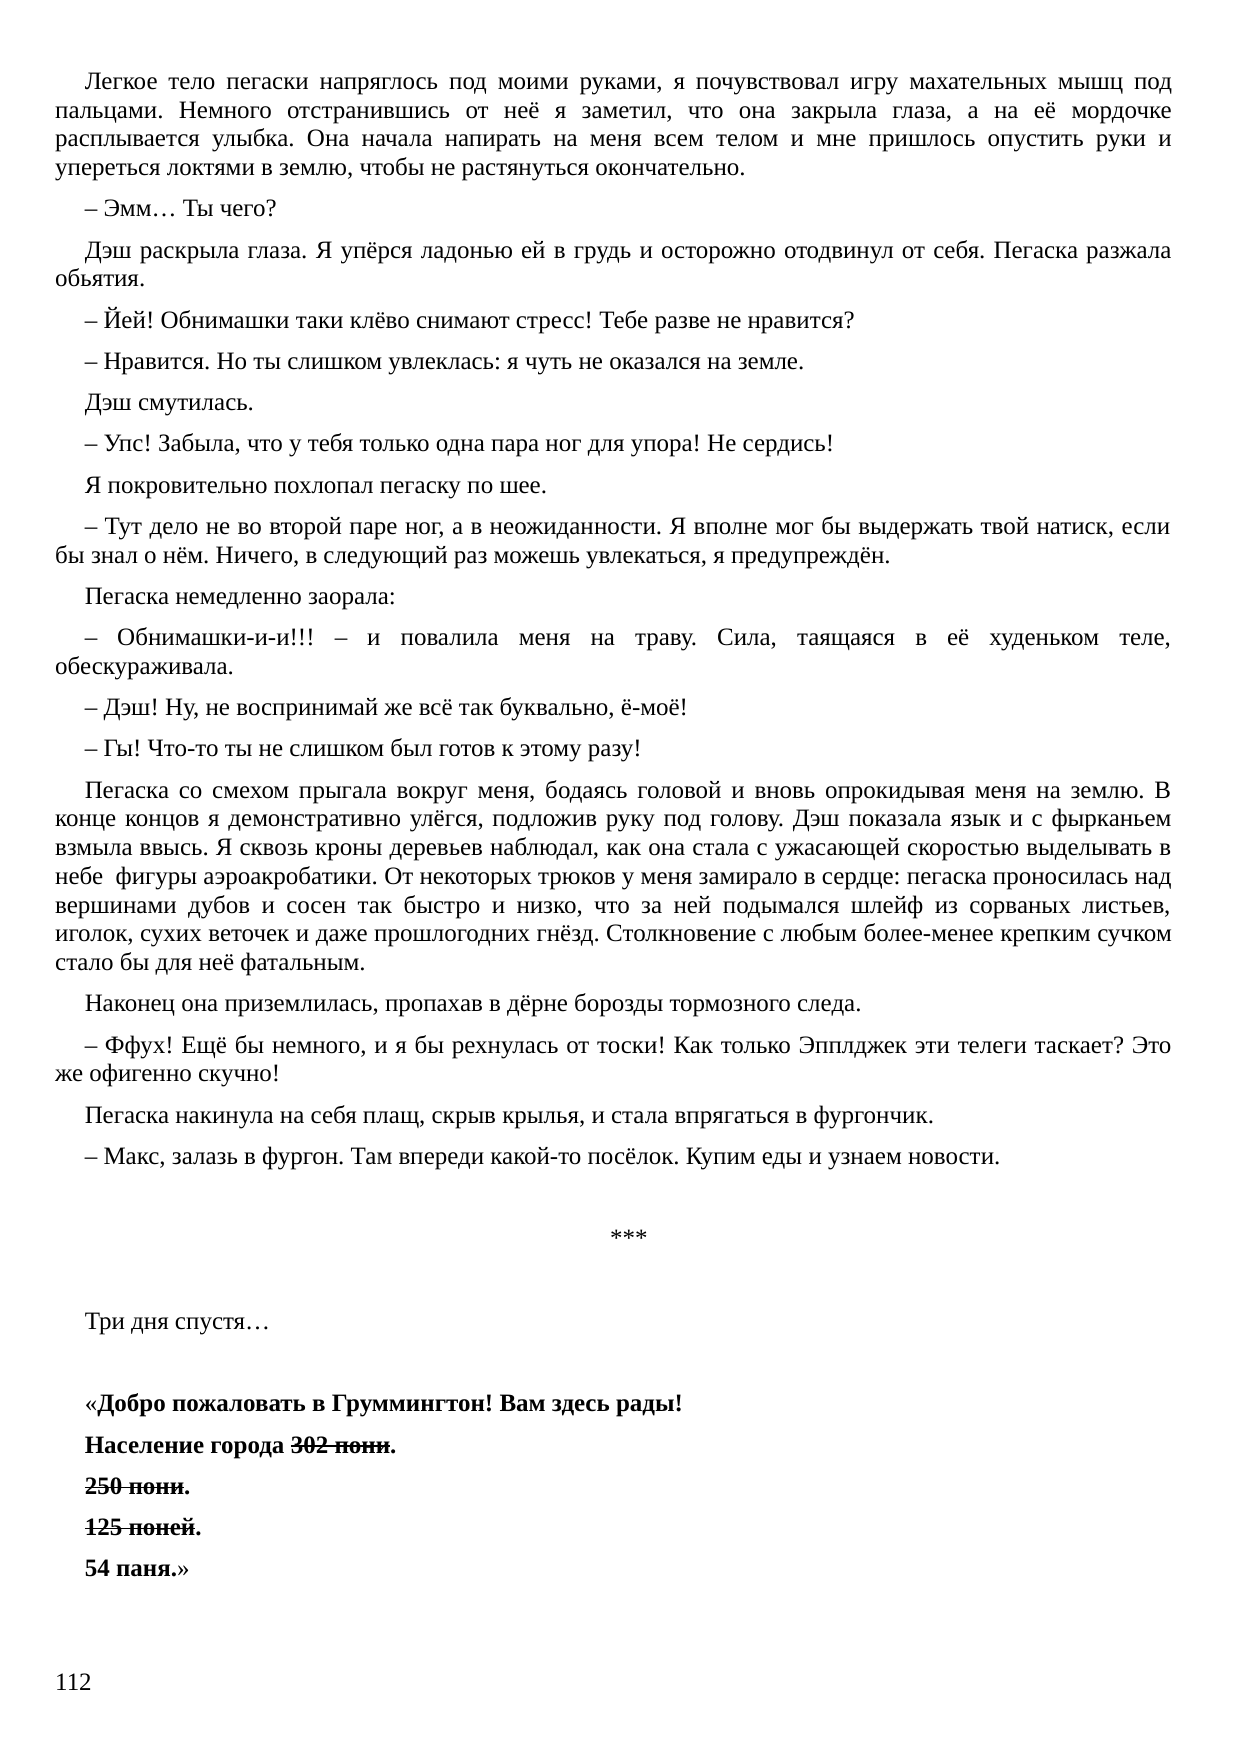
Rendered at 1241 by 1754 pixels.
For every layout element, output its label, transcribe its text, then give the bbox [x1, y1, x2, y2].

text Три дня спустя… [55, 1306, 1173, 1335]
text Я покровительно похлопал пегаску по шее. [55, 470, 1173, 498]
text Пегаска накинула на себя плащ, скрыв крылья, и стала впрягаться в фургончик. [55, 1100, 1173, 1128]
text – Дэш! Ну, не воспринимай же всё так буквально, ё-моё! [55, 692, 1173, 721]
text – Гы! Что-то ты не слишком был готов к этому разу! [55, 733, 1173, 762]
text – Йей! Обнимашки таки клёво снимают стресс! Тебе разве не нравится? [55, 305, 1173, 333]
text Дэш раскрыла глаза. Я упёрся ладонью ей в грудь и осторожно отодвинул от себя. Пегаска разжала обьятия. [55, 235, 1173, 292]
text 125 поней. [55, 1512, 1173, 1541]
text Легкое тело пегаски напряглось под моими руками, я почувствовал игру махательных мышц под пальцами. Немного отстранившись от неё я заметил, что она закрыла глаза, а на её мордочке расплывается улыбка. Она начала напирать на меня всем телом и мне пришлось опустить руки и упереться локтями в землю, чтобы не растянуться окончательно. [55, 66, 1173, 181]
text – Нравится. Но ты слишком увлеклась: я чуть не оказался на земле. [55, 346, 1173, 375]
text – Обнимашки-и-и!!! – и повалила меня на траву. Сила, таящаяся в её худеньком теле, обескураживала. [55, 622, 1173, 680]
text «Добро пожаловать в Груммингтон! Вам здесь рады! [55, 1388, 1173, 1417]
text – Макс, залазь в фургон. Там впереди какой-то посёлок. Купим еды и узнаем новости. [55, 1141, 1173, 1170]
text Население города 302 пони. [55, 1430, 1173, 1458]
text – Эмм… Ты чего? [55, 193, 1173, 222]
text *** [55, 1223, 1173, 1252]
text – Упс! Забыла, что у тебя только одна пара ног для упора! Не сердись! [55, 428, 1173, 457]
text Пегаска немедленно заорала: [55, 581, 1173, 610]
text – Тут дело не во второй паре ног, а в неожиданности. Я вполне мог бы выдержать твой натиск, если бы знал о нём. Ничего, в следующий раз можешь увлекаться, я предупреждён. [55, 511, 1173, 568]
text 250 пони. [55, 1471, 1173, 1500]
text Пегаска со смехом прыгала вокруг меня, бодаясь головой и вновь опрокидывая меня на землю. В конце концов я демонстративно улёгся, подложив руку под голову. Дэш показала язык и с фырканьем взмыла ввысь. Я сквозь кроны деревьев наблюдал, как она стала с ужасающей скоростью выделывать в небе фигуры аэроакробатики. От некоторых трюков у меня замирало в сердце: пегаска проносилась над вершинами дубов и сосен так быстро и низко, что за ней подымался шлейф из сорваных листьев, иголок, сухих веточек и даже прошлогодних гнёзд. Столкновение с любым более-менее крепким сучком стало бы для неё фатальным. [55, 775, 1173, 976]
text Наконец она приземлилась, пропахав в дёрне борозды тормозного следа. [55, 988, 1173, 1017]
text Дэш смутилась. [55, 387, 1173, 416]
text 54 паня.» [55, 1553, 1173, 1582]
text – Ффух! Ещё бы немного, и я бы рехнулась от тоски! Как только Эпплджек эти телеги таскает? Это же офигенно скучно! [55, 1030, 1173, 1087]
